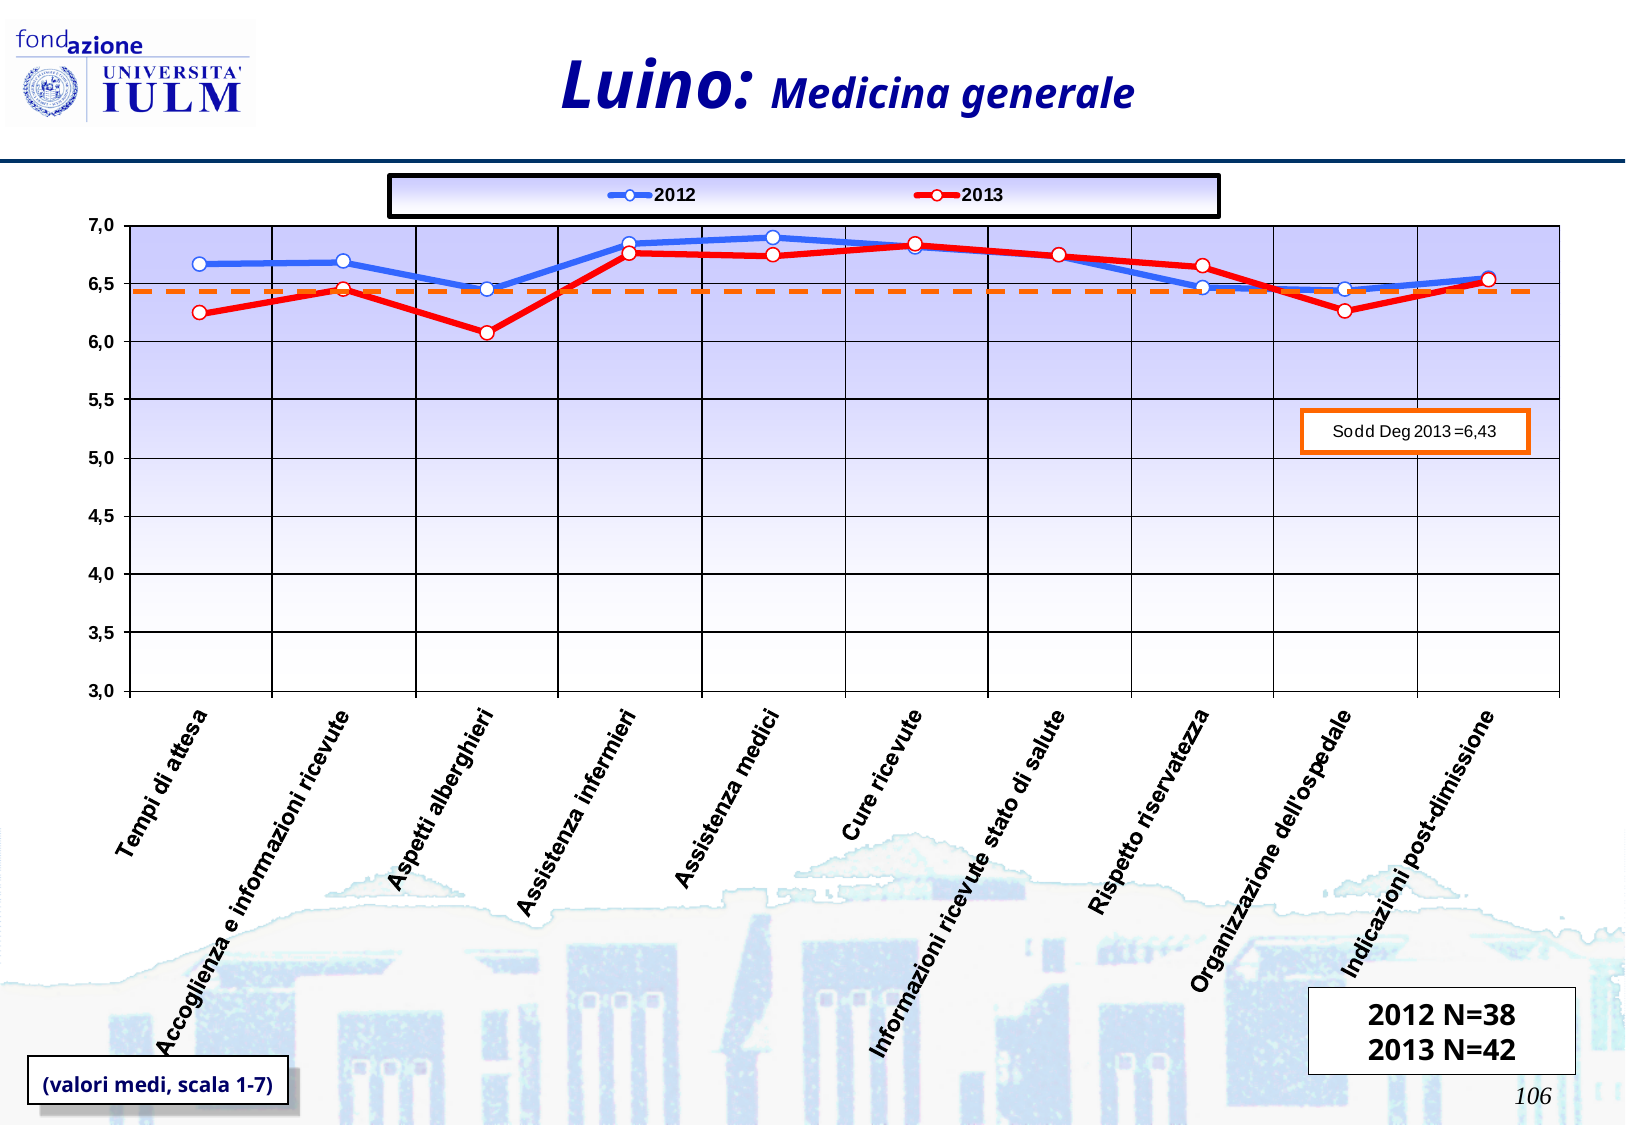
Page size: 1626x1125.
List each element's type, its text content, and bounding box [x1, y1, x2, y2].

picture [46, 162, 1564, 1108]
text_box (valori medi, scala 1-7) [27, 1056, 288, 1105]
text_box 2012 N=38 2013 N=42 [1308, 987, 1576, 1075]
picture [5, 19, 256, 127]
text_box Luino: Medicina generale [304, 18, 1392, 144]
